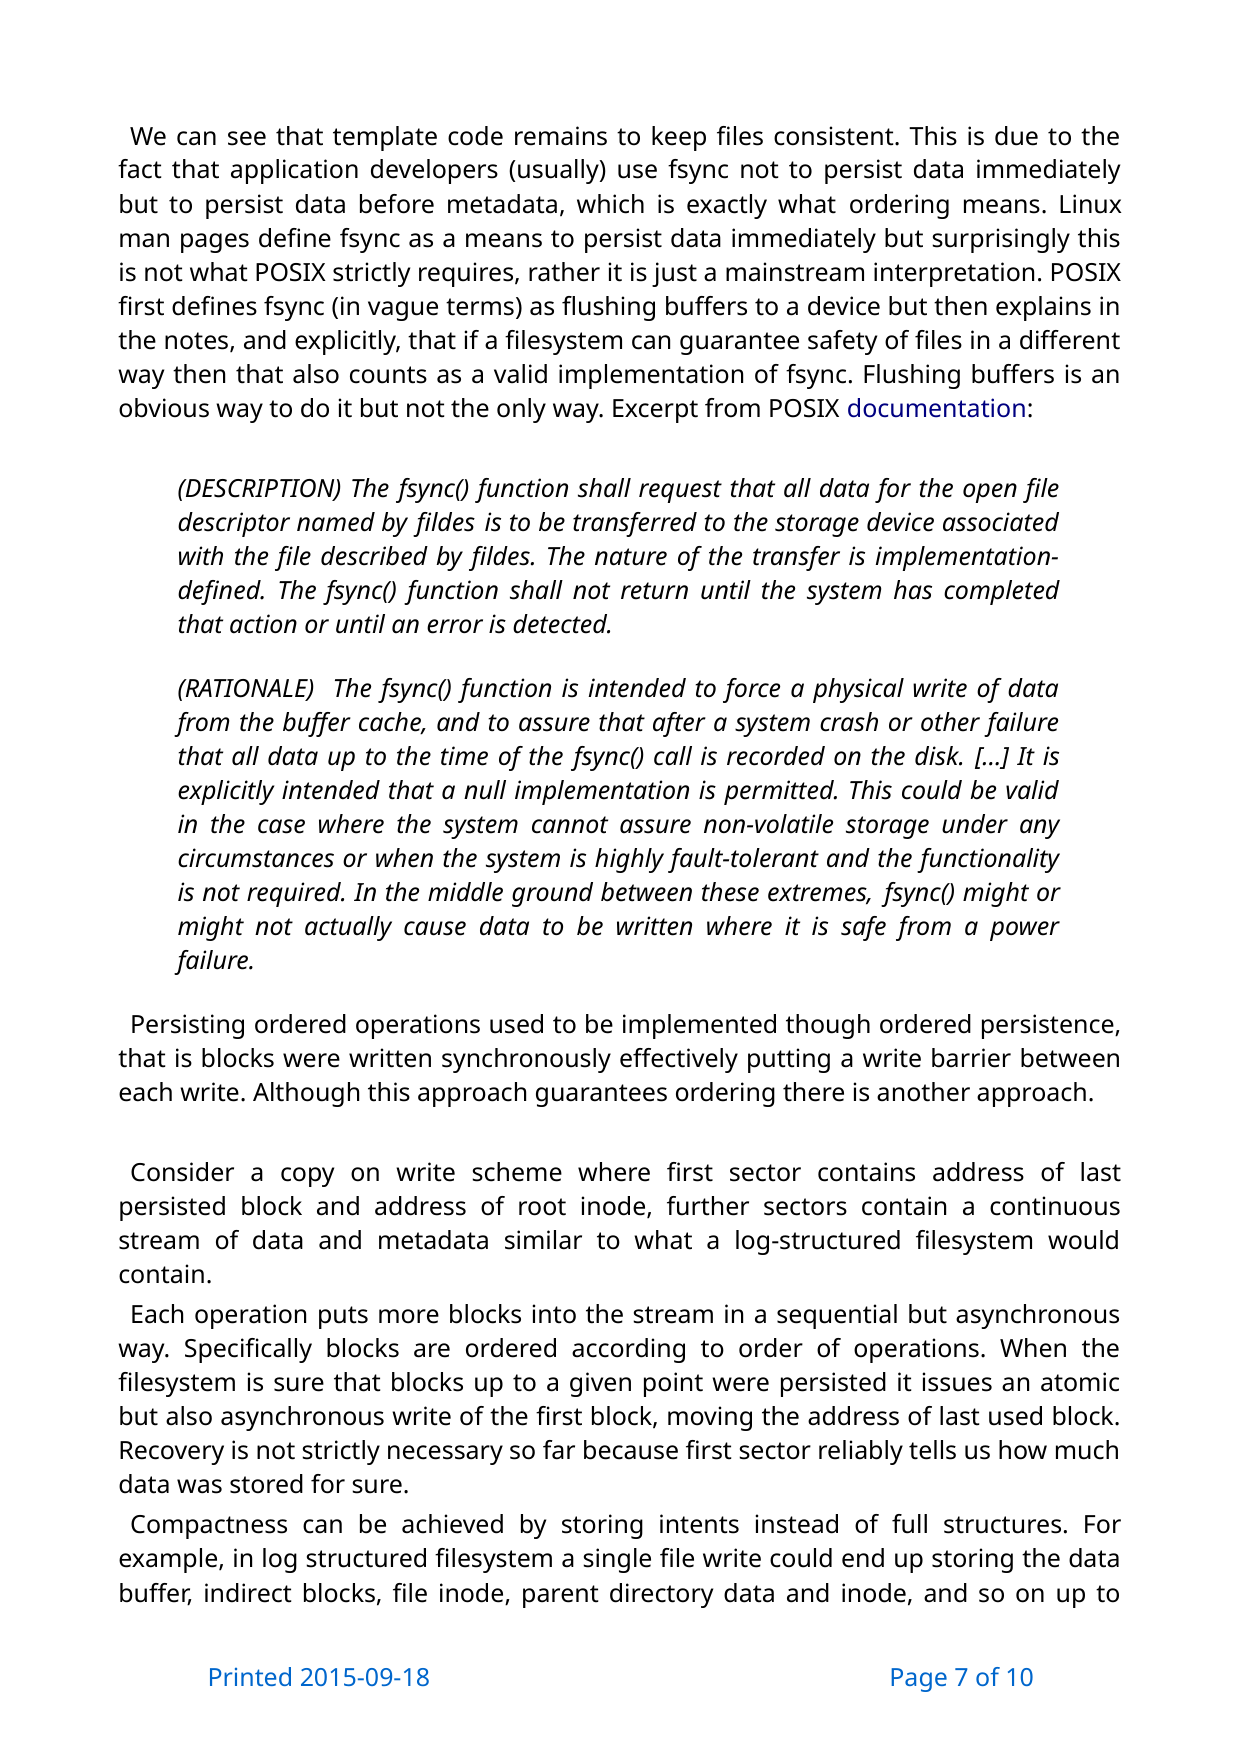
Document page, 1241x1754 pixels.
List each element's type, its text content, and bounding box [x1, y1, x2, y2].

text Persisting ordered operations used to be implemented though ordered persistence, that is blocks were written synchronously effectively putting a write barrier between each write. Although this approach guarantees ordering there is another approach. [118, 1006, 1122, 1109]
text Compactness can be achieved by storing intents instead of full structures. For example, in log structured filesystem a single file write could end up storing the data buffer, indirect blocks, file inode, parent directory data and inode, and so on up to [118, 1507, 1122, 1609]
text We can see that template code remains to keep files consistent. This is due to the fact that application developers (usually) use fsync not to persist data immediately but to persist data before metadata, which is exactly what ordering means. Linux man pages define fsync as a means to persist data immediately but surprisingly this is not what POSIX strictly requires, rather it is just a mainstream interpretation. POSIX first defines fsync (in vague terms) as flushing buffers to a device but then explains in the notes, and explicitly, that if a filesystem can guarantee safety of files in a different way then that also counts as a valid implementation of fsync. Flushing buffers is an obvious way to do it but not the only way. Excerpt from POSIX documentation: [118, 118, 1122, 425]
text Consider a copy on write scheme where first sector contains address of last persisted block and address of root inode, further sectors contain a continuous stream of data and metadata similar to what a log-structured filesystem would contain. [118, 1154, 1122, 1291]
text (RATIONALE) The fsync() function is intended to force a physical write of data from the buffer cache, and to assure that after a system crash or other failure that all data up to the time of the fsync() call is recorded on the disk. […] It is explicitly intended that a null implementation is permitted. This could be valid in the case where the system cannot assure non-volatile storage under any circumstances or when the system is highly fault-tolerant and the functionality is not required. In the middle ground between these extremes, fsync() might or might not actually cause data to be written where it is safe from a power failure. [177, 670, 1063, 977]
text Each operation puts more blocks into the stream in a sequential but asynchronous way. Specifically blocks are ordered according to order of operations. When the filesystem is sure that blocks up to a given point were persisted it issues an atomic but also asynchronous write of the first block, moving the address of last used block. Recovery is not strictly necessary so far because first sector reliably tells us how much data was stored for sure. [118, 1297, 1122, 1501]
text (DESCRIPTION) The fsync() function shall request that all data for the open file descriptor named by fildes is to be transferred to the storage device associated with the file described by fildes. The nature of the transfer is implementation-defined. The fsync() function shall not return until the system has completed that action or until an error is detected. [177, 471, 1063, 641]
